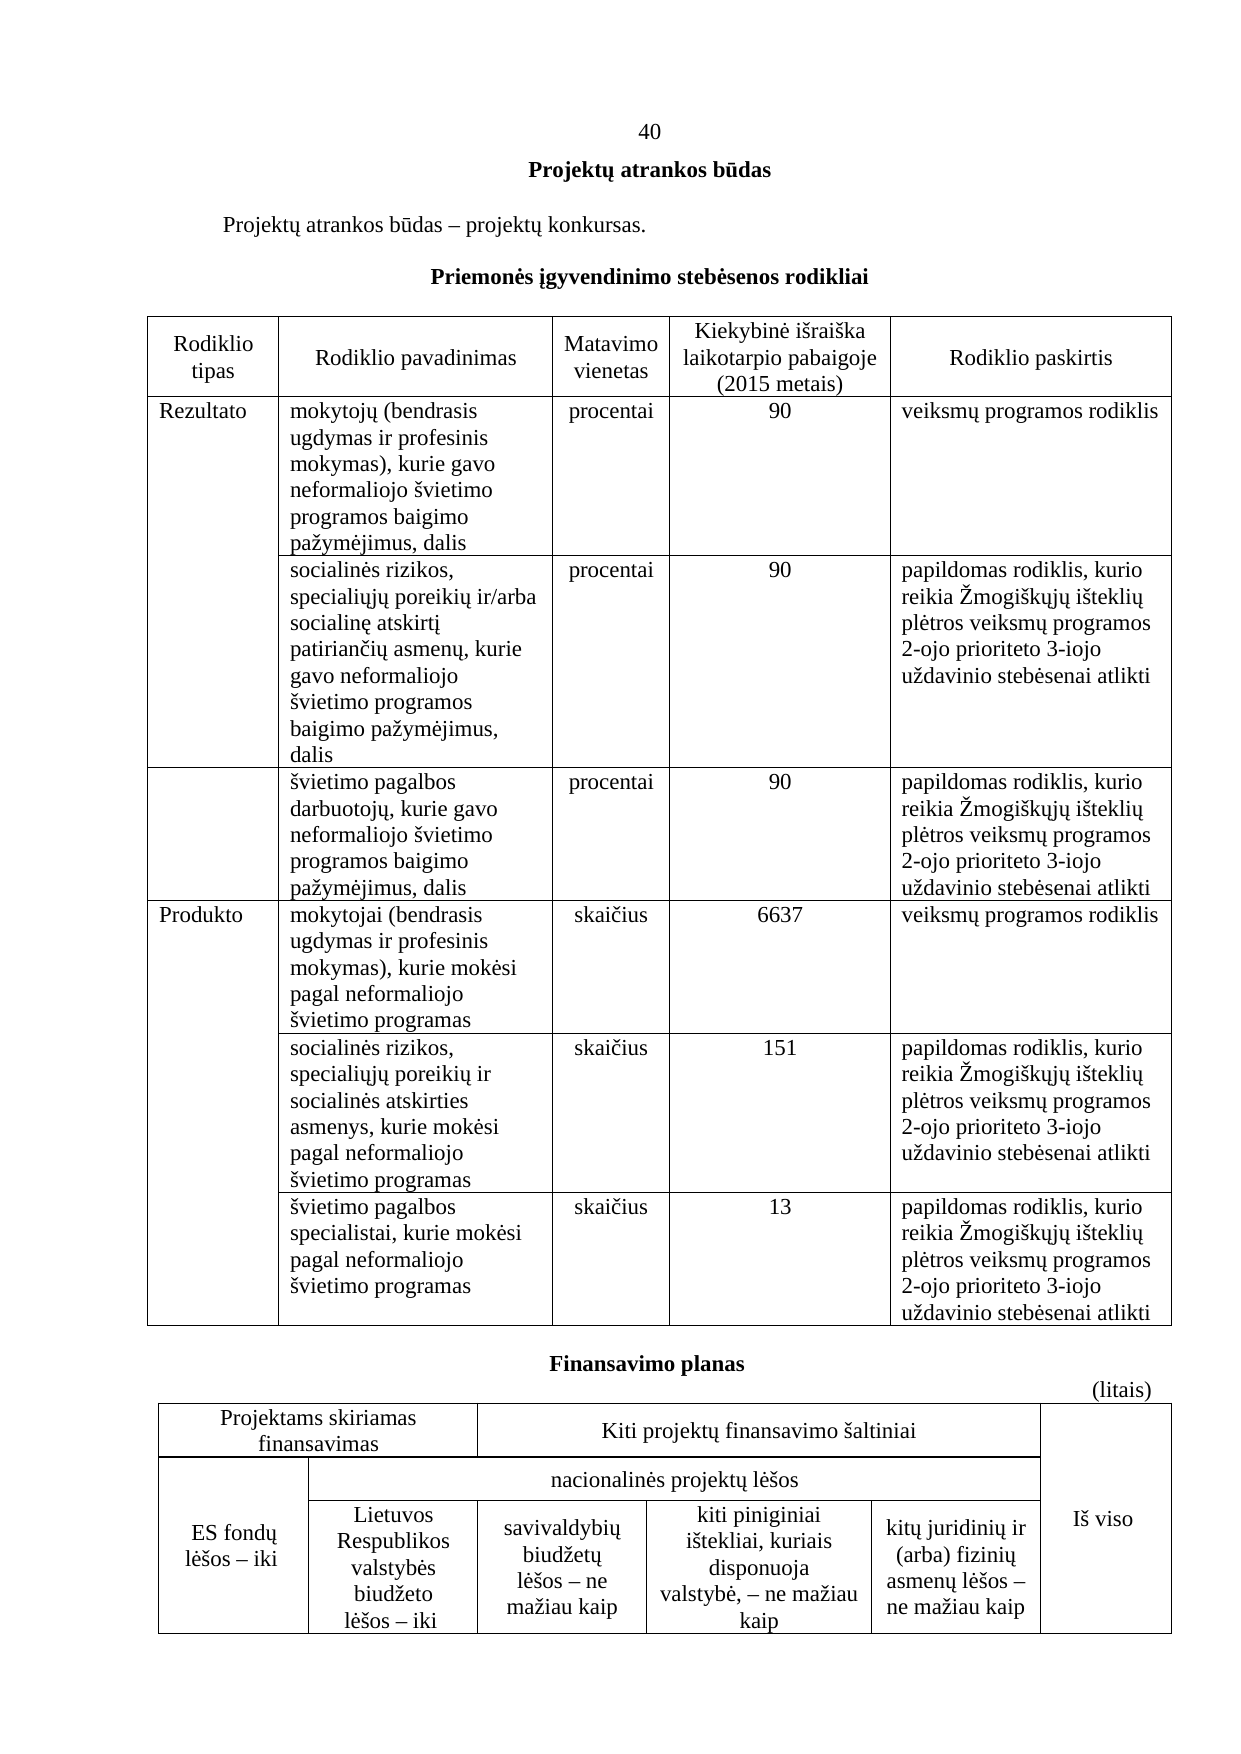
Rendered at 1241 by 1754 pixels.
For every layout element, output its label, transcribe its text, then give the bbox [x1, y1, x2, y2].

table_cell socialinės rizikos, specialiųjų poreikių ir socialinės atskirties asmenys, kurie mokėsi pagal neformaliojo švietimo programas [279, 1034, 552, 1192]
text (litais) [148, 1376, 1152, 1403]
table_cell nacionalinės projektų lėšos [309, 1458, 1040, 1500]
table_cell savivaldybių biudžetų lėšos – ne mažiau kaip [478, 1501, 646, 1633]
table_cell švietimo pagalbos specialistai, kurie mokėsi pagal neformaliojo švietimo programas [279, 1193, 552, 1325]
table_cell procentai [553, 556, 669, 767]
table_header Iš viso [1041, 1404, 1171, 1633]
table_cell kiti piniginiai ištekliai, kuriais disponuoja valstybė, – ne mažiau kaip [647, 1501, 871, 1633]
table_cell skaičius [553, 1193, 669, 1325]
table_cell 90 [670, 556, 890, 767]
table_cell Rezultato [148, 397, 278, 555]
table_cell papildomas rodiklis, kurio reikia Žmogiškųjų išteklių plėtros veiksmų programos 2-ojo prioriteto 3-iojo uždavinio stebėsenai atlikti [891, 768, 1171, 900]
table_cell ES fondų lėšos – iki [159, 1458, 308, 1633]
table_header Kiekybinė išraiška laikotarpio pabaigoje (2015 metais) [670, 317, 890, 396]
table_cell kitų juridinių ir (arba) fizinių asmenų lėšos – ne mažiau kaip [872, 1501, 1040, 1633]
table_cell procentai [553, 397, 669, 555]
table_cell skaičius [553, 901, 669, 1033]
table_cell 90 [670, 768, 890, 900]
table_header Kiti projektų finansavimo šaltiniai [478, 1404, 1040, 1456]
table_cell Lietuvos Respublikos valstybės biudžeto lėšos – iki [309, 1501, 477, 1633]
table_cell [148, 768, 278, 900]
table_cell Produkto [148, 901, 278, 1325]
table_cell veiksmų programos rodiklis [891, 901, 1171, 1033]
text Finansavimo planas [148, 1350, 1152, 1376]
text Projektų atrankos būdas – projektų konkursas. [185, 211, 1152, 237]
text Priemonės įgyvendinimo stebėsenos rodikliai [148, 263, 1152, 290]
table_header Projektams skiriamas finansavimas [159, 1404, 477, 1456]
table_cell skaičius [553, 1034, 669, 1192]
table_cell socialinės rizikos, specialiųjų poreikių ir/arba socialinę atskirtį patiriančių asmenų, kurie gavo neformaliojo švietimo programos baigimo pažymėjimus, dalis [279, 556, 552, 767]
table_cell švietimo pagalbos darbuotojų, kurie gavo neformaliojo švietimo programos baigimo pažymėjimus, dalis [279, 768, 552, 900]
table_cell veiksmų programos rodiklis [891, 397, 1171, 555]
table_cell papildomas rodiklis, kurio reikia Žmogiškųjų išteklių plėtros veiksmų programos 2-ojo prioriteto 3-iojo uždavinio stebėsenai atlikti [891, 1193, 1171, 1325]
table_cell procentai [553, 768, 669, 900]
table_cell 90 [670, 397, 890, 555]
table_header Rodiklio tipas [148, 317, 278, 396]
table_header Rodiklio paskirtis [891, 317, 1171, 396]
table_cell mokytojų (bendrasis ugdymas ir profesinis mokymas), kurie gavo neformaliojo švietimo programos baigimo pažymėjimus, dalis [279, 397, 552, 555]
table_header Matavimo vienetas [553, 317, 669, 396]
table_cell 13 [670, 1193, 890, 1325]
table_cell 151 [670, 1034, 890, 1192]
table_cell 6637 [670, 901, 890, 1033]
text Projektų atrankos būdas [148, 156, 1152, 182]
table_cell mokytojai (bendrasis ugdymas ir profesinis mokymas), kurie mokėsi pagal neformaliojo švietimo programas [279, 901, 552, 1033]
table_header Rodiklio pavadinimas [279, 317, 552, 396]
table_cell papildomas rodiklis, kurio reikia Žmogiškųjų išteklių plėtros veiksmų programos 2-ojo prioriteto 3-iojo uždavinio stebėsenai atlikti [891, 556, 1171, 767]
table_cell [148, 555, 278, 767]
table_cell papildomas rodiklis, kurio reikia Žmogiškųjų išteklių plėtros veiksmų programos 2-ojo prioriteto 3-iojo uždavinio stebėsenai atlikti [891, 1034, 1171, 1192]
